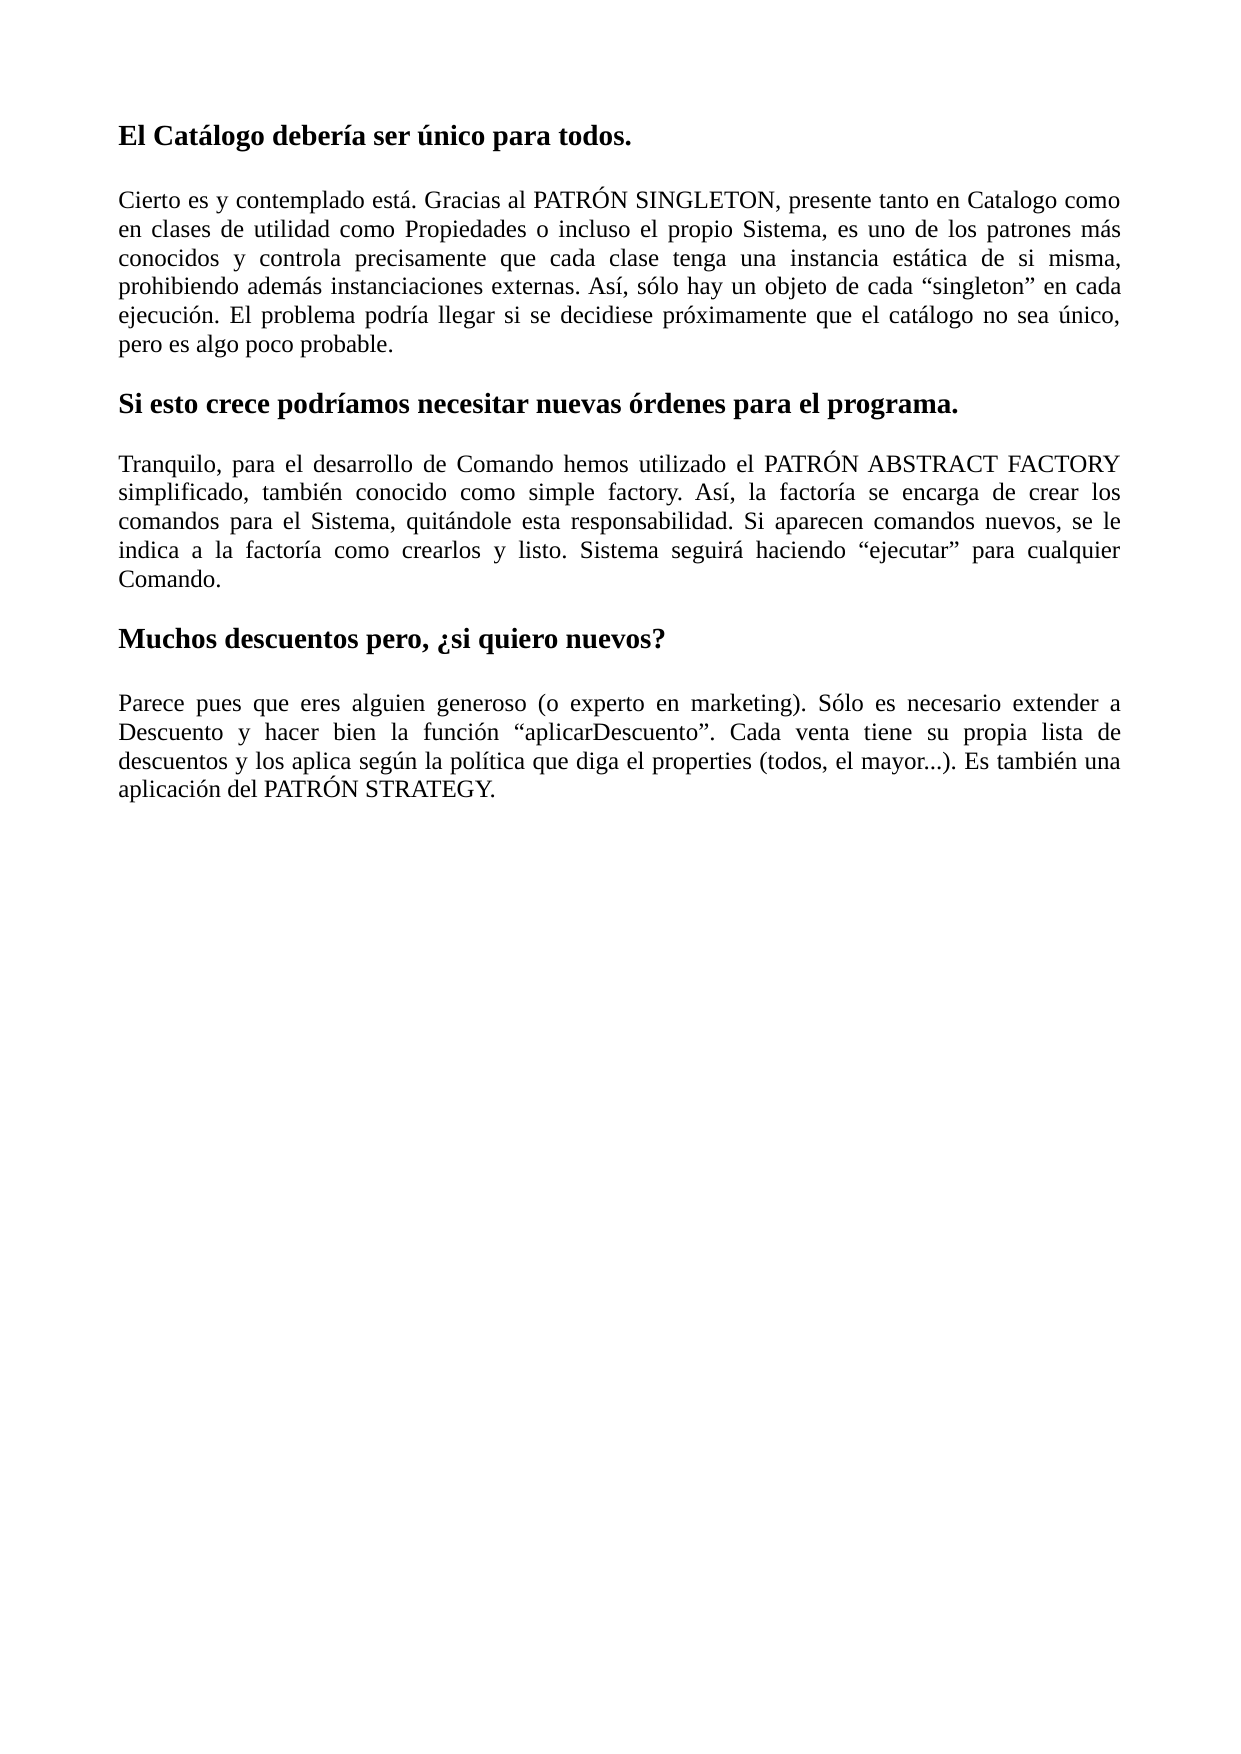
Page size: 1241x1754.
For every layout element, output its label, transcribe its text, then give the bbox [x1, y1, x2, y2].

text El Catálogo debería ser único para todos. [118, 118, 1122, 152]
text Tranquilo, para el desarrollo de Comando hemos utilizado el PATRÓN ABSTRACT FACTORY simplificado, también conocido como simple factory. Así, la factoría se encarga de crear los comandos para el Sistema, quitándole esta responsabilidad. Si aparecen comandos nuevos, se le indica a la factoría como crearlos y listo. Sistema seguirá haciendo “ejecutar” para cualquier Comando. [118, 449, 1122, 592]
text Cierto es y contemplado está. Gracias al PATRÓN SINGLETON, presente tanto en Catalogo como en clases de utilidad como Propiedades o incluso el propio Sistema, es uno de los patrones más conocidos y controla precisamente que cada clase tenga una instancia estática de si misma, prohibiendo además instanciaciones externas. Así, sólo hay un objeto de cada “singleton” en cada ejecución. El problema podría llegar si se decidiese próximamente que el catálogo no sea único, pero es algo poco probable. [118, 185, 1122, 358]
text Si esto crece podríamos necesitar nuevas órdenes para el programa. [118, 386, 1122, 420]
text Parece pues que eres alguien generoso (o experto en marketing). Sólo es necesario extender a Descuento y hacer bien la función “aplicarDescuento”. Cada venta tiene su propia lista de descuentos y los aplica según la política que diga el properties (todos, el mayor...). Es también una aplicación del PATRÓN STRATEGY. [118, 688, 1122, 803]
text Muchos descuentos pero, ¿si quiero nuevos? [118, 621, 1122, 655]
